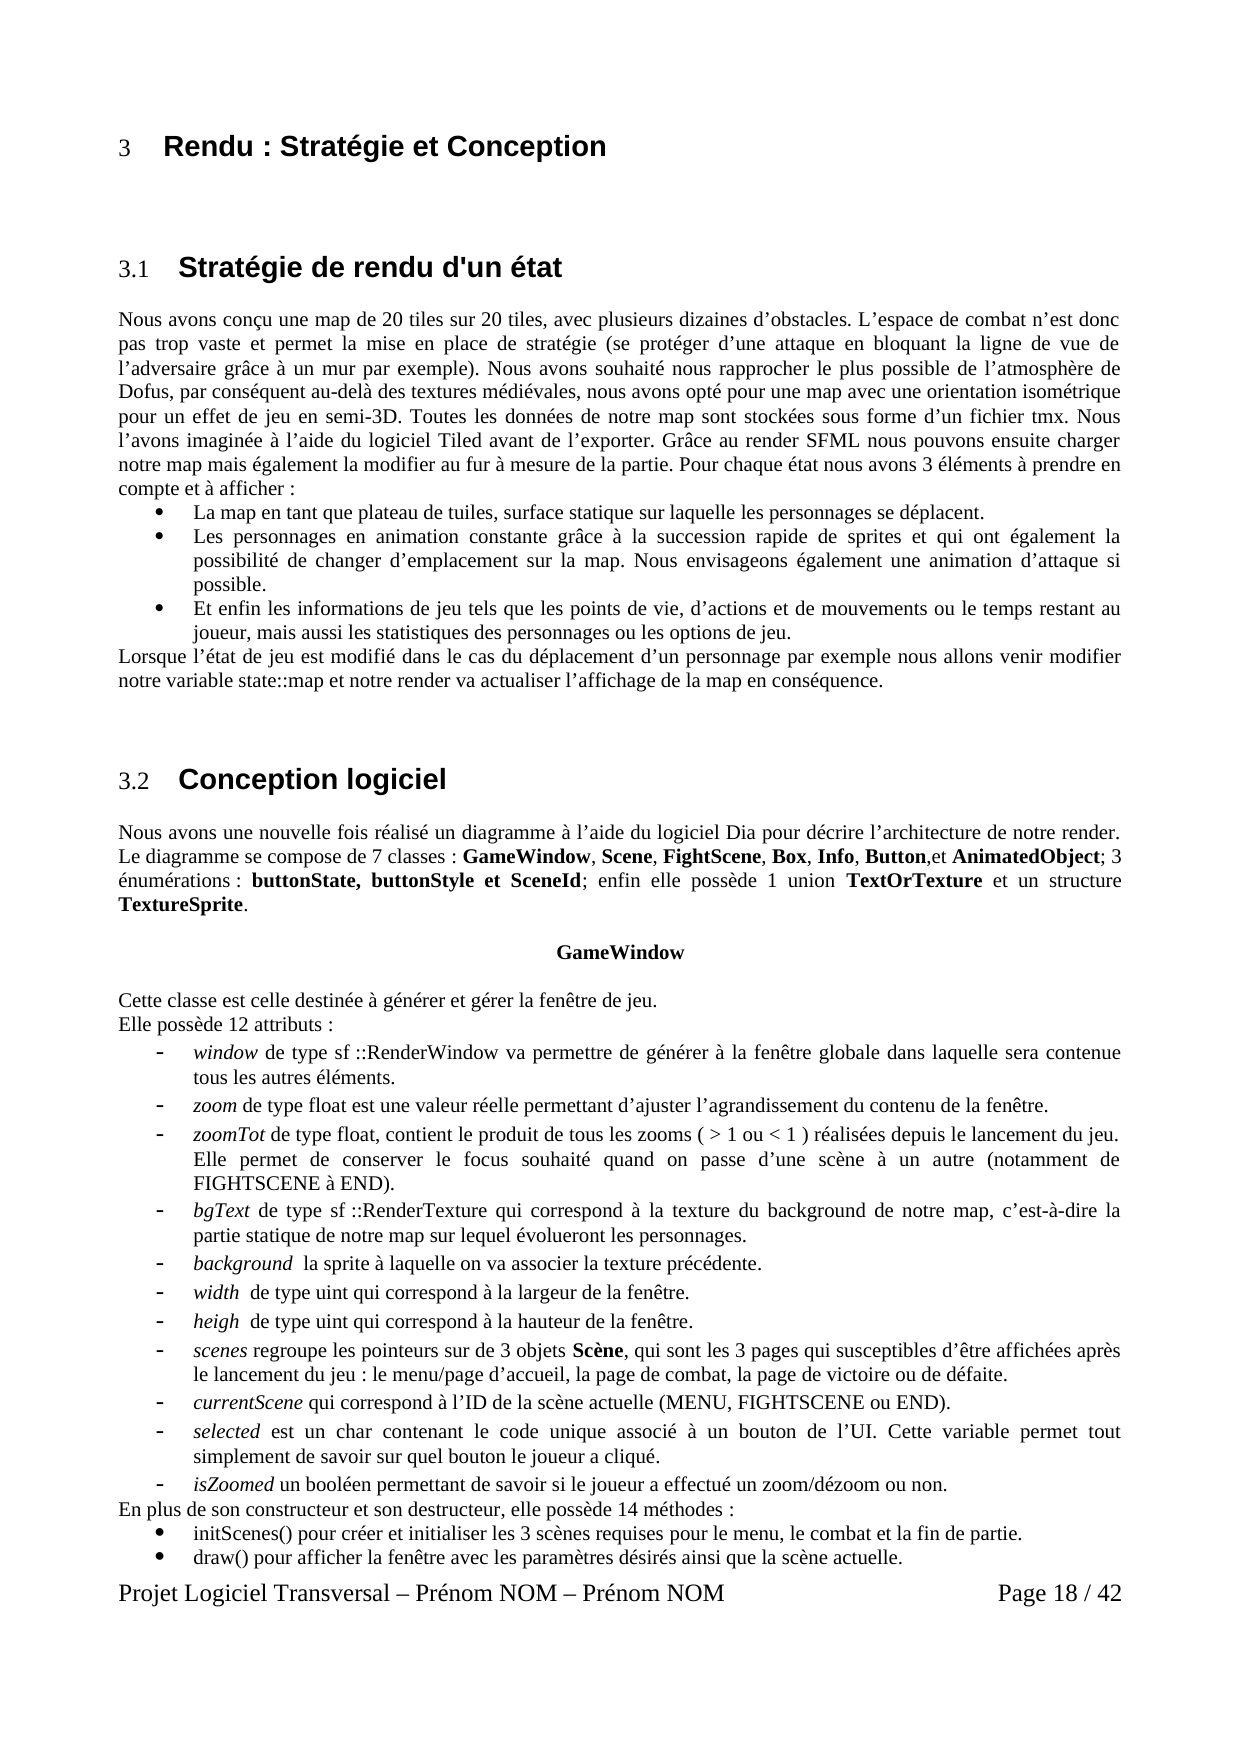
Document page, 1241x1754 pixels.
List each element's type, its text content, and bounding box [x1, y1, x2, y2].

list Conception logiciel [118, 762, 1122, 796]
list initScenes() pour créer et initialiser les 3 scènes requises pour le menu, le combat et la fin de partie. [156, 1521, 1122, 1545]
list Les personnages en animation constante grâce à la succession rapide de sprites et qui ont également la possibilité de changer d’emplacement sur la map. Nous envisageons également une animation d’attaque si possible. [156, 524, 1122, 596]
list background la sprite à laquelle on va associer la texture précédente. [156, 1247, 1122, 1276]
text En plus de son constructeur et son destructeur, elle possède 14 méthodes : [118, 1497, 1122, 1521]
list draw() pour afficher la fenêtre avec les paramètres désirés ainsi que la scène actuelle. [156, 1545, 1122, 1569]
text Nous avons conçu une map de 20 tiles sur 20 tiles, avec plusieurs dizaines d’obstacles. L’espace de combat n’est donc pas trop vaste et permet la mise en place de stratégie (se protéger d’une attaque en bloquant la ligne de vue de l’adversaire grâce à un mur par exemple). Nous avons souhaité nous rapprocher le plus possible de l’atmosphère de Dofus, par conséquent au-delà des textures médiévales, nous avons opté pour une map avec une orientation isométrique pour un effet de jeu en semi-3D. Toutes les données de notre map sont stockées sous forme d’un fichier tmx. Nous l’avons imaginée à l’aide du logiciel Tiled avant de l’exporter. Grâce au render SFML nous pouvons ensuite charger notre map mais également la modifier au fur à mesure de la partie. Pour chaque état nous avons 3 éléments à prendre en compte et à afficher : [118, 307, 1122, 500]
text Cette classe est celle destinée à générer et gérer la fenêtre de jeu. [118, 988, 1122, 1012]
list heigh de type uint qui correspond à la hauteur de la fenêtre. [156, 1305, 1122, 1334]
text Elle possède 12 attributs : [118, 1012, 1122, 1036]
list Stratégie de rendu d'un état [118, 250, 1122, 284]
list zoom de type float est une valeur réelle permettant d’ajuster l’agrandissement du contenu de la fenêtre. [156, 1089, 1122, 1118]
text Lorsque l’état de jeu est modifié dans le cas du déplacement d’un personnage par exemple nous allons venir modifier notre variable state::map et notre render va actualiser l’affichage de la map en conséquence. [118, 644, 1122, 692]
list Et enfin les informations de jeu tels que les points de vie, d’actions et de mouvements ou le temps restant au joueur, mais aussi les statistiques des personnages ou les options de jeu. [156, 596, 1122, 644]
text Nous avons une nouvelle fois réalisé un diagramme à l’aide du logiciel Dia pour décrire l’architecture de notre render. Le diagramme se compose de 7 classes : GameWindow, Scene, FightScene, Box, Info, Button,et AnimatedObject; 3 énumérations : buttonState, buttonStyle et SceneId; enfin elle possède 1 union TextOrTexture et un structure TextureSprite. [118, 819, 1122, 916]
list zoomTot de type float, contient le produit de tous les zooms ( > 1 ou < 1 ) réalisées depuis le lancement du jeu. Elle permet de conserver le focus souhaité quand on passe d’une scène à un autre (notamment de FIGHTSCENE à END). [156, 1118, 1122, 1194]
list isZoomed un booléen permettant de savoir si le joueur a effectué un zoom/dézoom ou non. [156, 1468, 1122, 1497]
list La map en tant que plateau de tuiles, surface statique sur laquelle les personnages se déplacent. [156, 500, 1122, 524]
list width de type uint qui correspond à la largeur de la fenêtre. [156, 1276, 1122, 1305]
list selected est un char contenant le code unique associé à un bouton de l’UI. Cette variable permet tout simplement de savoir sur quel bouton le joueur a cliqué. [156, 1415, 1122, 1468]
text GameWindow [118, 940, 1122, 964]
list currentScene qui correspond à l’ID de la scène actuelle (MENU, FIGHTSCENE ou END). [156, 1386, 1122, 1415]
list scenes regroupe les pointeurs sur de 3 objets Scène, qui sont les 3 pages qui susceptibles d’être affichées après le lancement du jeu : le menu/page d’accueil, la page de combat, la page de victoire ou de défaite. [156, 1334, 1122, 1386]
list bgText de type sf ::RenderTexture qui correspond à la texture du background de notre map, c’est-à-dire la partie statique de notre map sur lequel évolueront les personnages. [156, 1194, 1122, 1247]
list Rendu : Stratégie et Conception [118, 129, 1122, 162]
list window de type sf ::RenderWindow va permettre de générer à la fenêtre globale dans laquelle sera contenue tous les autres éléments. [156, 1036, 1122, 1089]
